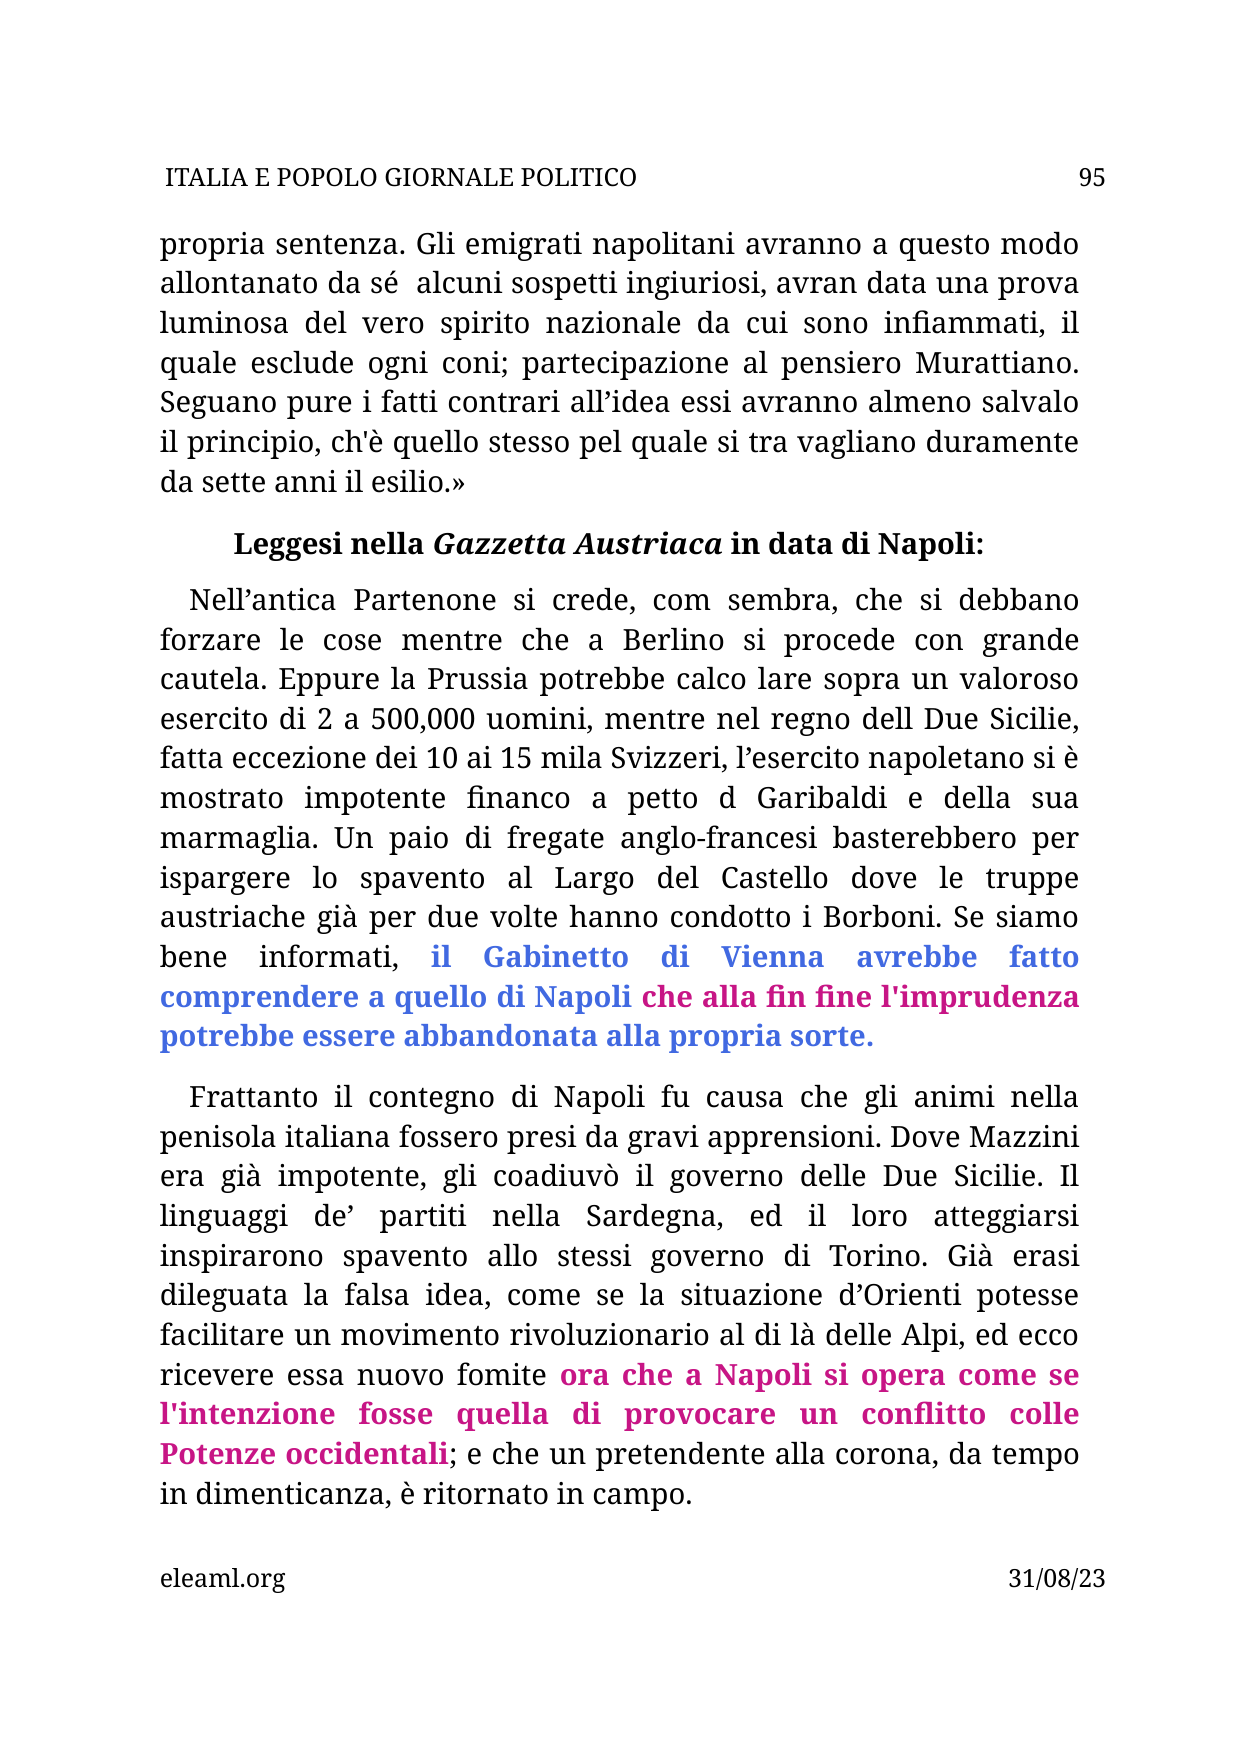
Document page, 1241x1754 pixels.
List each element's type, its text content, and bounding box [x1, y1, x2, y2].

text Nell’antica Partenone si crede, com sembra, che si debbano forzare le cose mentre che a Berlino si procede con grande cautela. Eppure la Prussia potrebbe calco lare sopra un valoroso esercito di 2 a 500,000 uomini, mentre nel regno dell Due Sicilie, fatta eccezione dei 10 ai 15 mila Svizzeri, l’esercito napoletano si è mostrato impotente financo a petto d Garibaldi e della sua marmaglia. Un paio di fregate anglo-francesi basterebbero per ispargere lo spavento al Largo del Castello dove le truppe austriache già per due volte hanno condotto i Borboni. Se siamo bene informati, il Gabinetto di Vienna avrebbe fatto comprendere a quello di Napoli che alla fin fine l'imprudenza potrebbe essere abbandonata alla propria sorte. [159, 579, 1081, 1055]
subtitle Leggesi nella Gazzetta Austriaca in data di Napoli: [159, 523, 1081, 563]
text Frattanto il contegno di Napoli fu causa che gli animi nella penisola italiana fossero presi da gravi apprensioni. Dove Mazzini era già impotente, gli coadiuvò il governo delle Due Sicilie. Il linguaggi de’ partiti nella Sardegna, ed il loro atteggiarsi inspirarono spavento allo stessi governo di Torino. Già erasi dileguata la falsa idea, come se la situazione d’Orienti potesse facilitare un movimento rivoluzionario al di là delle Alpi, ed ecco ricevere essa nuovo fomite ora che a Napoli si opera come se l'intenzione fosse quella di provocare un conflitto colle Potenze occidentali; e che un pretendente alla corona, da tempo in dimenticanza, è ritornato in campo. [159, 1076, 1081, 1513]
text propria sentenza. Gli emigrati napolitani avranno a questo modo allontanato da sé alcuni sospetti ingiuriosi, avran data una prova luminosa del vero spirito nazionale da cui sono infiammati, il quale esclude ogni coni; partecipazione al pensiero Murattiano. Seguano pure i fatti contrari all’idea essi avranno almeno salvalo il principio, ch'è quello stesso pel quale si tra vagliano duramente da sette anni il esilio.» [159, 223, 1081, 501]
